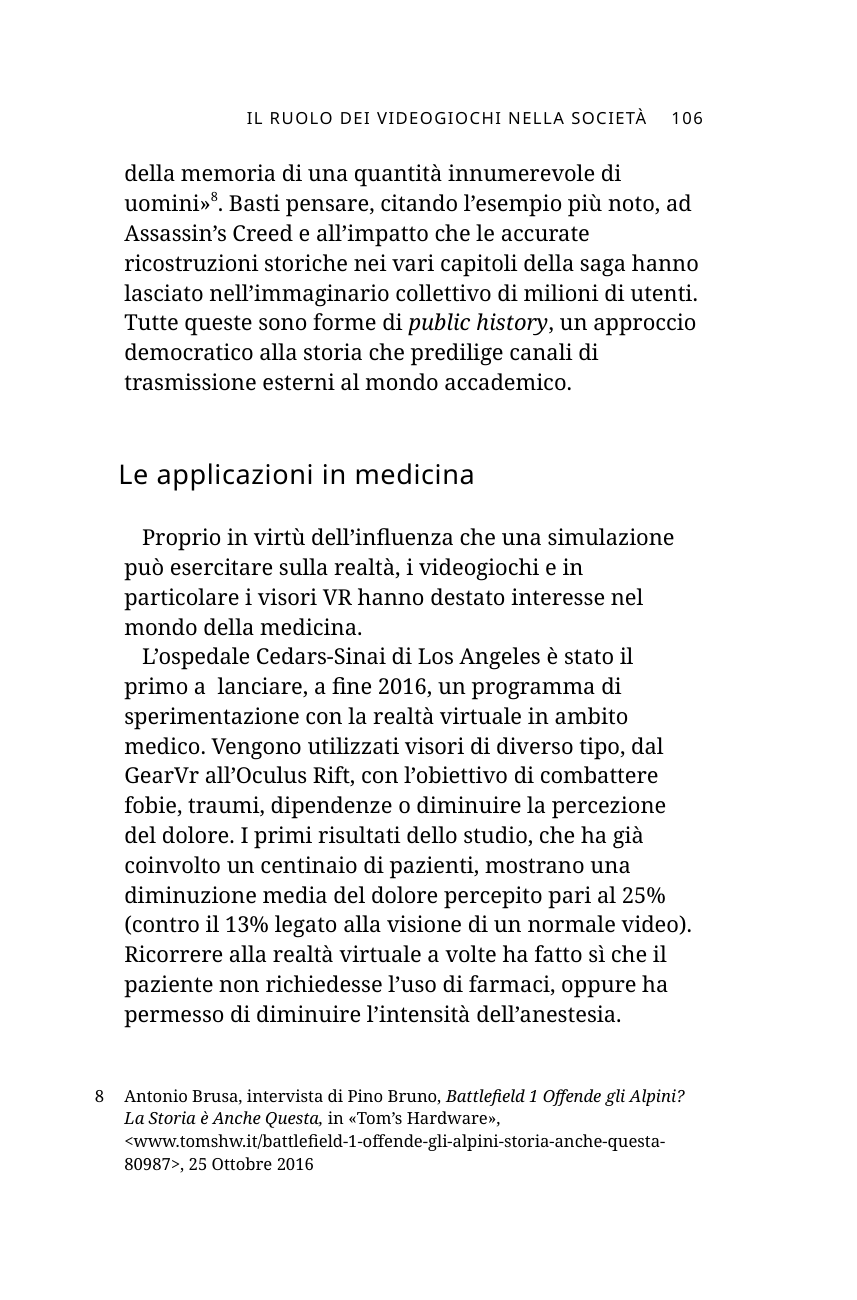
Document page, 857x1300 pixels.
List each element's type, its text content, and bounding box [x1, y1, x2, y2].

subtitle Le applicazioni in medicina [118, 456, 703, 493]
text della memoria di una quantità innumerevole di uomini». Basti pensare, citando l’esempio più noto, ad Assassin’s Creed e all’impatto che le accurate ricostruzioni storiche nei vari capitoli della saga hanno lasciato nell’immaginario collettivo di milioni di utenti. Tutte queste sono forme di public history, un approccio democratico alla storia che predilige canali di trasmissione esterni al mondo accademico. [124, 158, 703, 397]
text Proprio in virtù dell’influenza che una simulazione può esercitare sulla realtà, i videogiochi e in particolare i visori VR hanno destato interesse nel mondo della medicina. [124, 522, 703, 641]
text L’ospedale Cedars-Sinai di Los Angeles è stato il primo a lanciare, a fine 2016, un programma di sperimentazione con la realtà virtuale in ambito medico. Vengono utilizzati visori di diverso tipo, dal GearVr all’Oculus Rift, con l’obiettivo di combattere fobie, traumi, dipendenze o diminuire la percezione del dolore. I primi risultati dello studio, che ha già coinvolto un centinaio di pazienti, mostrano una diminuzione media del dolore percepito pari al 25% (contro il 13% legato alla visione di un normale video). Ricorrere alla realtà virtuale a volte ha fatto sì che il paziente non richiedesse l’uso di farmaci, oppure ha permesso di diminuire l’intensità dell’anestesia. [124, 641, 703, 1029]
text Antonio Brusa, intervista di Pino Bruno, Battlefield 1 Offende gli Alpini? La Storia è Anche Questa, in «Tom’s Hardware», <www.tomshw.it/battlefield-1-offende-gli-alpini-storia-anche-questa-80987>, 25 Ottobre 2016 [94, 1084, 703, 1175]
